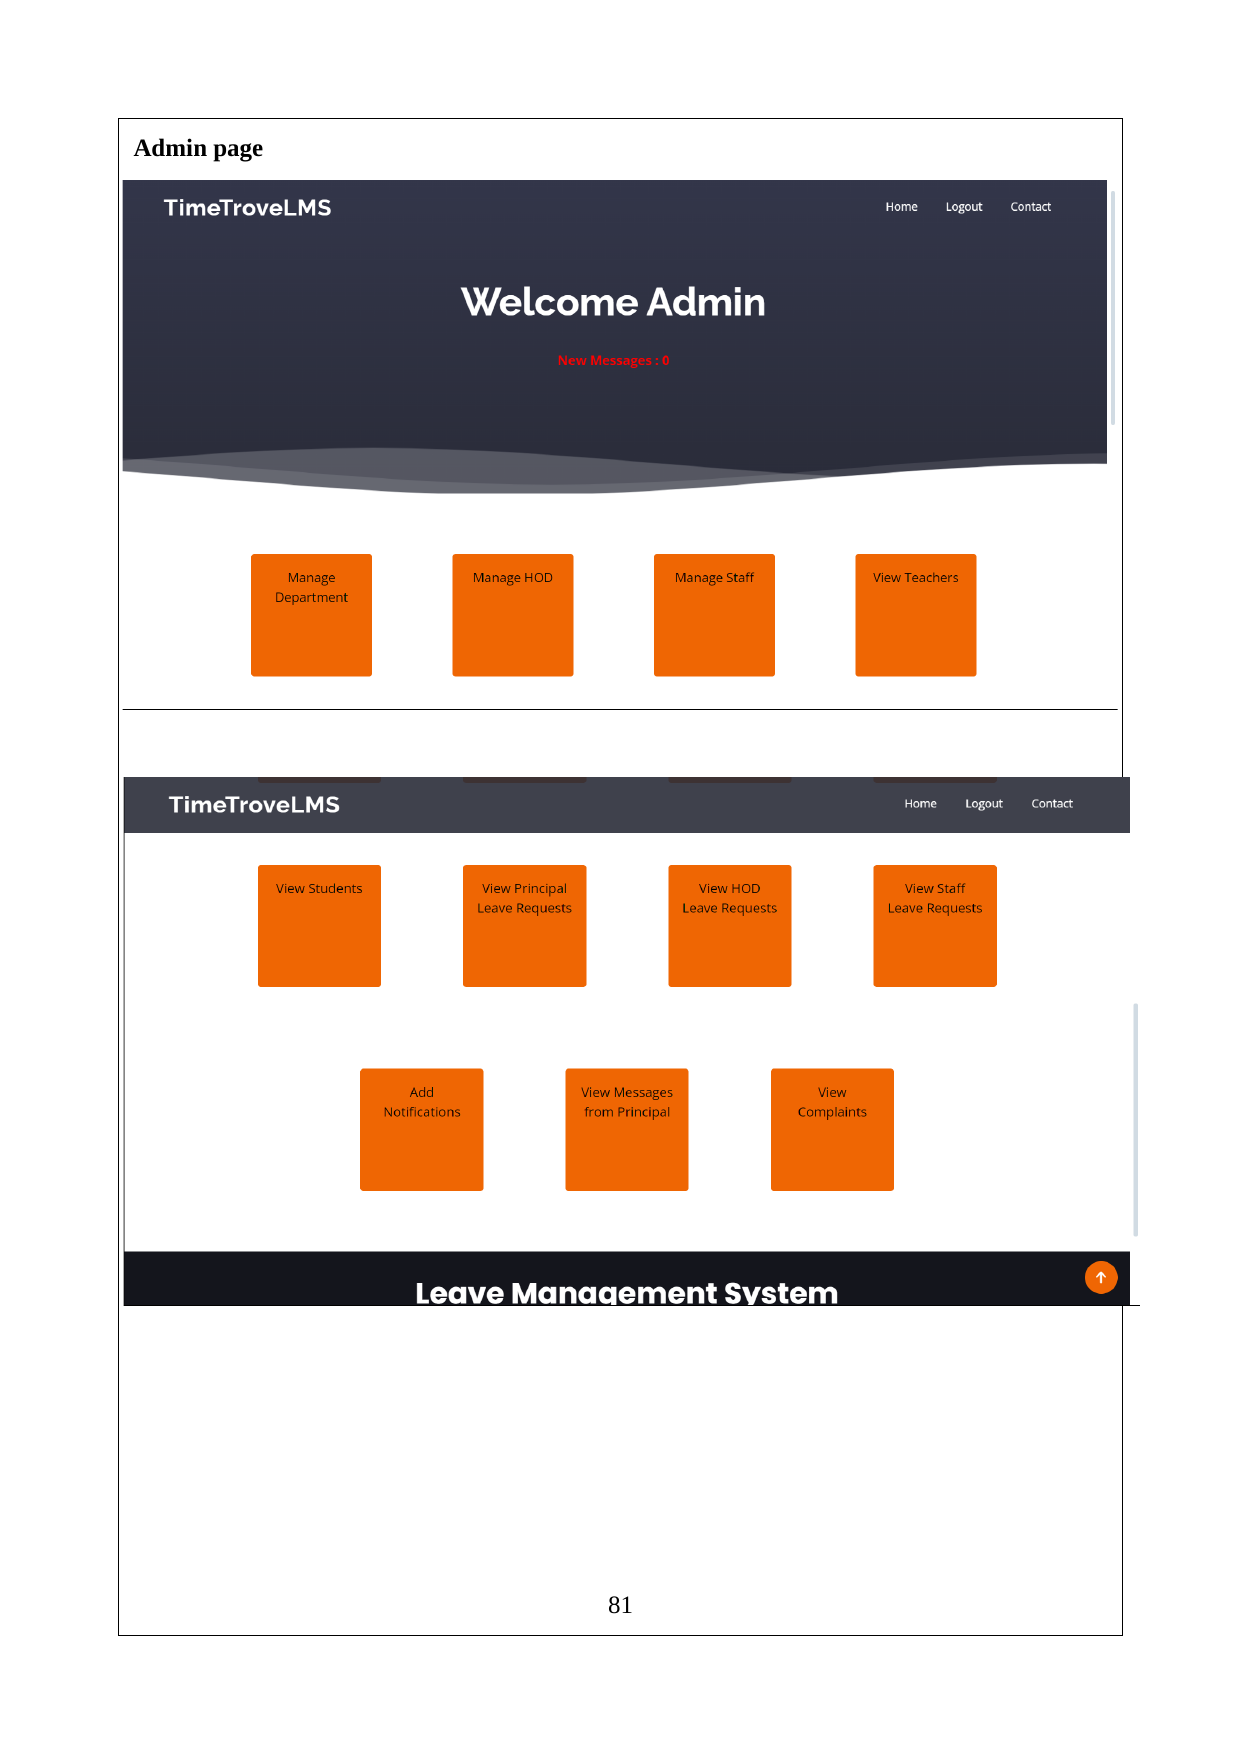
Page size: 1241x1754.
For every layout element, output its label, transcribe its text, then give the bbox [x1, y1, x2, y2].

text Admin page [133, 133, 1107, 162]
picture [122, 180, 1118, 710]
picture [123, 777, 1140, 1306]
